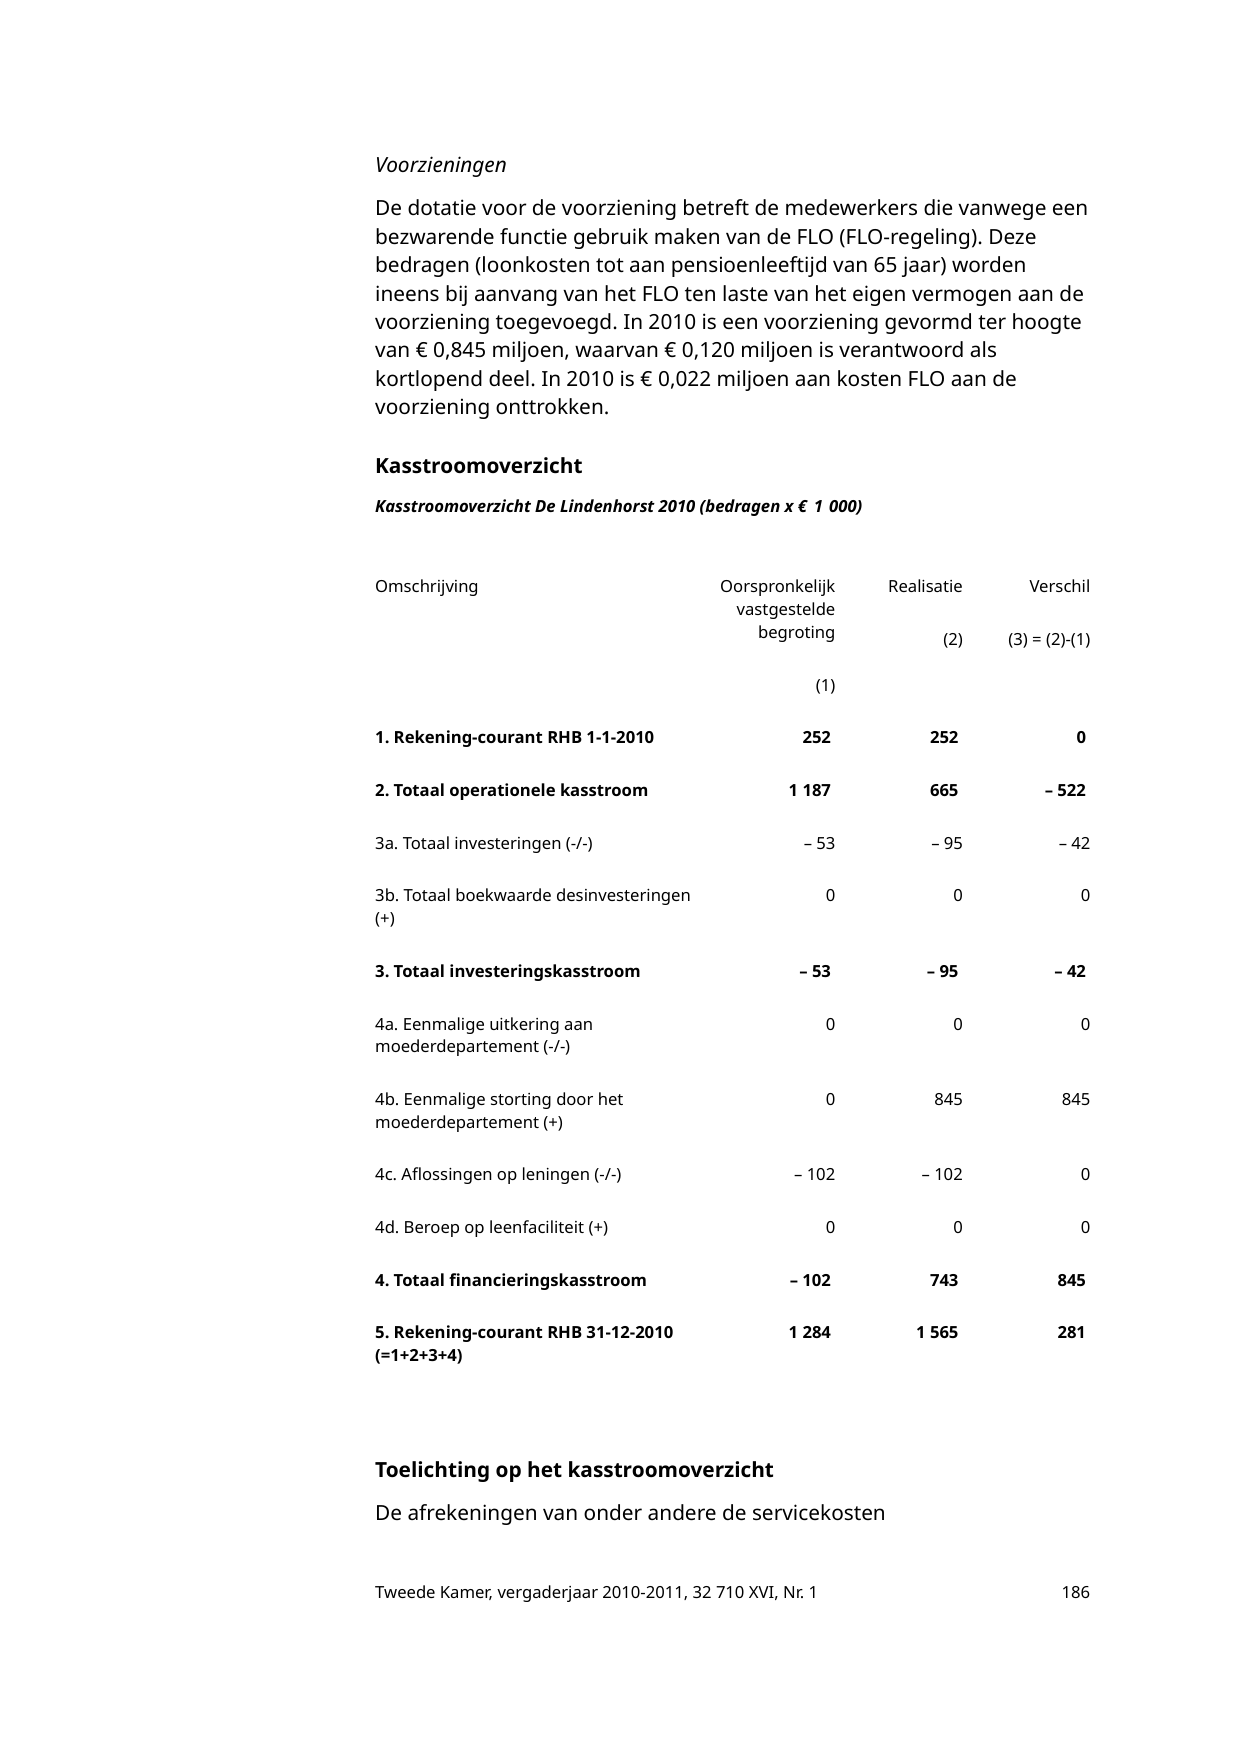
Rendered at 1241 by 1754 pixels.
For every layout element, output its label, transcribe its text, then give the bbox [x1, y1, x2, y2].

table_cell – 53 [708, 959, 835, 1012]
text De dotatie voor de voorziening betreft de medewerkers die vanwege een bezwarende functie gebruik maken van de FLO (FLO-regeling). Deze bedragen (loonkosten tot aan pensioenleeftijd van 65 jaar) worden ineens bij aanvang van het FLO ten laste van het eigen vermogen aan de voorziening toegevoegd. In 2010 is een voorziening gevormd ter hoogte van € 0,845 miljoen, waarvan € 0,120 miljoen is verantwoord als kortlopend deel. In 2010 is € 0,022 miljoen aan kosten FLO aan de voorziening onttrokken. [375, 193, 1090, 421]
table_cell 0 [835, 884, 963, 959]
table_cell 0 [708, 884, 835, 959]
table_cell 0 [835, 1012, 963, 1087]
table_cell – 102 [708, 1163, 835, 1216]
table_cell – 102 [835, 1163, 963, 1216]
table_cell 845 [835, 1088, 963, 1163]
text Voorzieningen [375, 150, 1090, 178]
text De afrekeningen van onder andere de servicekosten [375, 1498, 1090, 1527]
table_cell 1 284 [708, 1321, 835, 1396]
table_cell – 522 [963, 779, 1090, 831]
table_cell 845 [963, 1088, 1090, 1163]
table_cell 3b. Totaal boekwaarde desinvesteringen (+) [375, 884, 708, 959]
table_cell 3. Totaal investeringskasstroom [375, 959, 708, 1012]
table_cell 1. Rekening-courant RHB 1-1-2010 [375, 726, 708, 778]
table_cell 0 [963, 1012, 1090, 1087]
table_cell 2. Totaal operationele kasstroom [375, 779, 708, 831]
table_cell 0 [963, 1163, 1090, 1216]
table_cell 252 [835, 726, 963, 778]
table_cell 665 [835, 779, 963, 831]
table_cell 3a. Totaal investeringen (-/-) [375, 831, 708, 884]
table_cell 0 [708, 1088, 835, 1163]
table_cell 1 187 [708, 779, 835, 831]
table_cell 0 [708, 1012, 835, 1087]
table_header Omschrijving [375, 575, 708, 726]
table_cell 4c. Aflossingen op leningen (-/-) [375, 1163, 708, 1216]
text Kasstroomoverzicht [375, 451, 1090, 479]
table_cell 4a. Eenmalige uitkering aan moederdepartement (-/-) [375, 1012, 708, 1087]
table_cell 845 [963, 1268, 1090, 1321]
table_cell 252 [708, 726, 835, 778]
table_header Realisatie (2) [835, 575, 963, 726]
table_header Oorspronkelijk vastgestelde begroting (1) [708, 575, 835, 726]
table_cell – 95 [835, 959, 963, 1012]
table_cell 281 [963, 1321, 1090, 1396]
text Toelichting op het kasstroomoverzicht [375, 1455, 1090, 1483]
table_header Verschil (3) = (2)-(1) [963, 575, 1090, 726]
table_cell 5. Rekening-courant RHB 31-12-2010 (=1+2+3+4) [375, 1321, 708, 1396]
table_cell 0 [963, 726, 1090, 778]
table_cell – 102 [708, 1268, 835, 1321]
table_cell 1 565 [835, 1321, 963, 1396]
table_cell 0 [963, 1216, 1090, 1268]
table_cell 0 [835, 1216, 963, 1268]
table_cell 4b. Eenmalige storting door het moederdepartement (+) [375, 1088, 708, 1163]
table_cell 4. Totaal financieringskasstroom [375, 1268, 708, 1321]
table_cell – 95 [835, 831, 963, 884]
table_cell – 53 [708, 831, 835, 884]
table_cell 4d. Beroep op leenfaciliteit (+) [375, 1216, 708, 1268]
table_cell 0 [963, 884, 1090, 959]
text Kasstroomoverzicht De Lindenhorst 2010 (bedragen x € 1 000) [375, 494, 1090, 517]
table_cell 0 [708, 1216, 835, 1268]
table_cell 743 [835, 1268, 963, 1321]
table_cell – 42 [963, 959, 1090, 1012]
table_cell – 42 [963, 831, 1090, 884]
